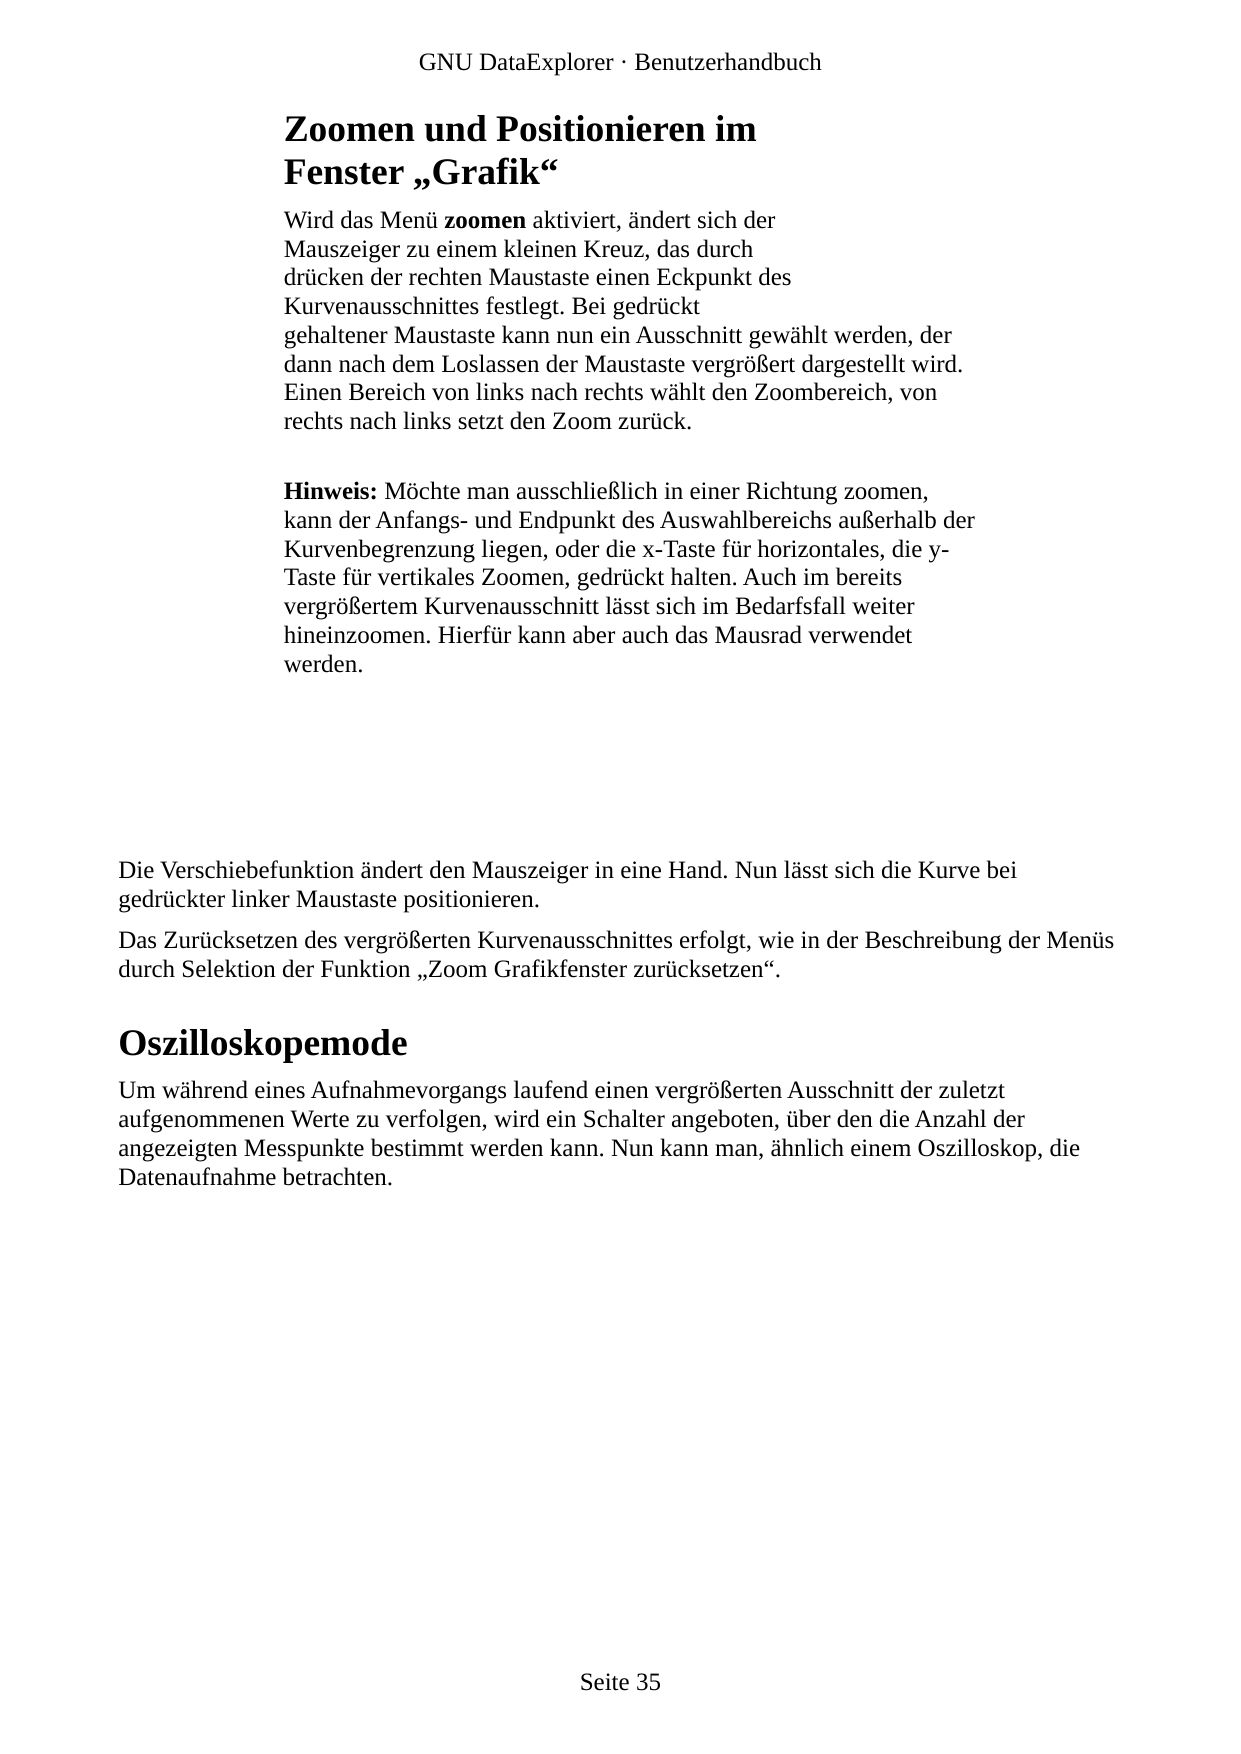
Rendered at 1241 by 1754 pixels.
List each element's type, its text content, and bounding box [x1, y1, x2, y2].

text Das Zurücksetzen des vergrößerten Kurvenausschnittes erfolgt, wie in der Beschreibung der Menüs durch Selektion der Funktion „Zoom Grafikfenster zurücksetzen“. [118, 925, 1122, 982]
text Die Verschiebefunktion ändert den Mauszeiger in eine Hand. Nun lässt sich die Kurve bei gedrückter linker Maustaste positionieren. [118, 855, 1122, 912]
text Um während eines Aufnahmevorgangs laufend einen vergrößerten Ausschnitt der zuletzt aufgenommenen Werte zu verfolgen, wird ein Schalter angeboten, über den die Anzahl der angezeigten Messpunkte bestimmt werden kann. Nun kann man, ähnlich einem Oszilloskop, die Datenaufnahme betrachten. [118, 1076, 1122, 1191]
subtitle Zoomen und Positionieren im Fenster „Grafik“ [118, 106, 1122, 192]
text Hinweis: Möchte man ausschließlich in einer Richtung zoomen, kann der Anfangs- und Endpunkt des Auswahlbereichs außerhalb der Kurvenbegrenzung liegen, oder die x-Taste für horizontales, die y-Taste für vertikales Zoomen, gedrückt halten. Auch im bereits vergrößertem Kurvenausschnitt lässt sich im Bedarfsfall weiter hineinzoomen. Hierfür kann aber auch das Mausrad verwendet werden. [118, 447, 1122, 677]
subtitle Oszilloskopemode [118, 1020, 1122, 1063]
text Wird das Menü zoomen aktiviert, ändert sich der Mauszeiger zu einem kleinen Kreuz, das durch drücken der rechten Maustaste einen Eckpunkt des Kurvenausschnittes festlegt. Bei gedrückt gehaltener Maustaste kann nun ein Ausschnitt gewählt werden, der dann nach dem Loslassen der Maustaste vergrößert dargestellt wird. Einen Bereich von links nach rechts wählt den Zoombereich, von rechts nach links setzt den Zoom zurück. [118, 205, 1122, 435]
